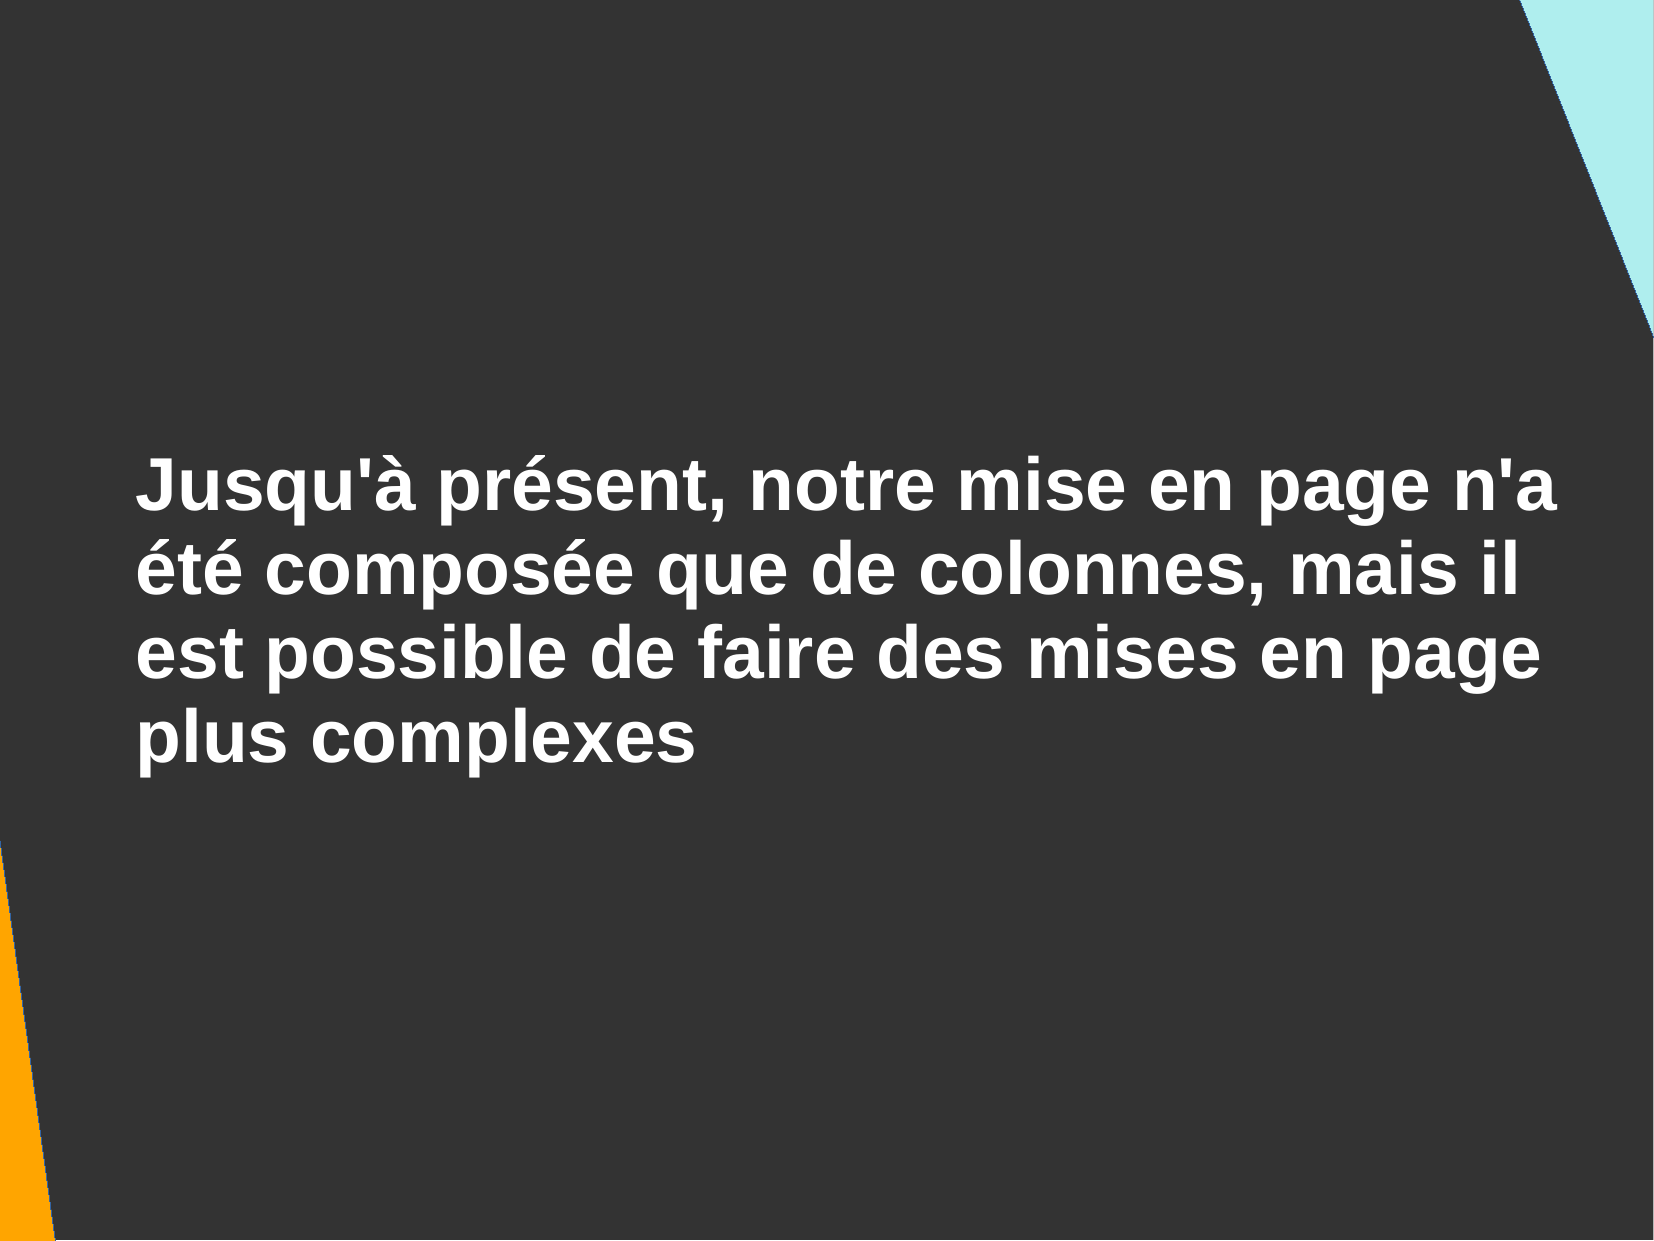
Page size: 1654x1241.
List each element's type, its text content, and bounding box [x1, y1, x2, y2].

text_box [1519, 0, 1654, 338]
list Jusqu'à présent, notre mise en page n'a été composée que de colonnes, mais il est possible de faire des mises en page plus complexes [64, 442, 1589, 798]
text_box [0, 840, 56, 1241]
